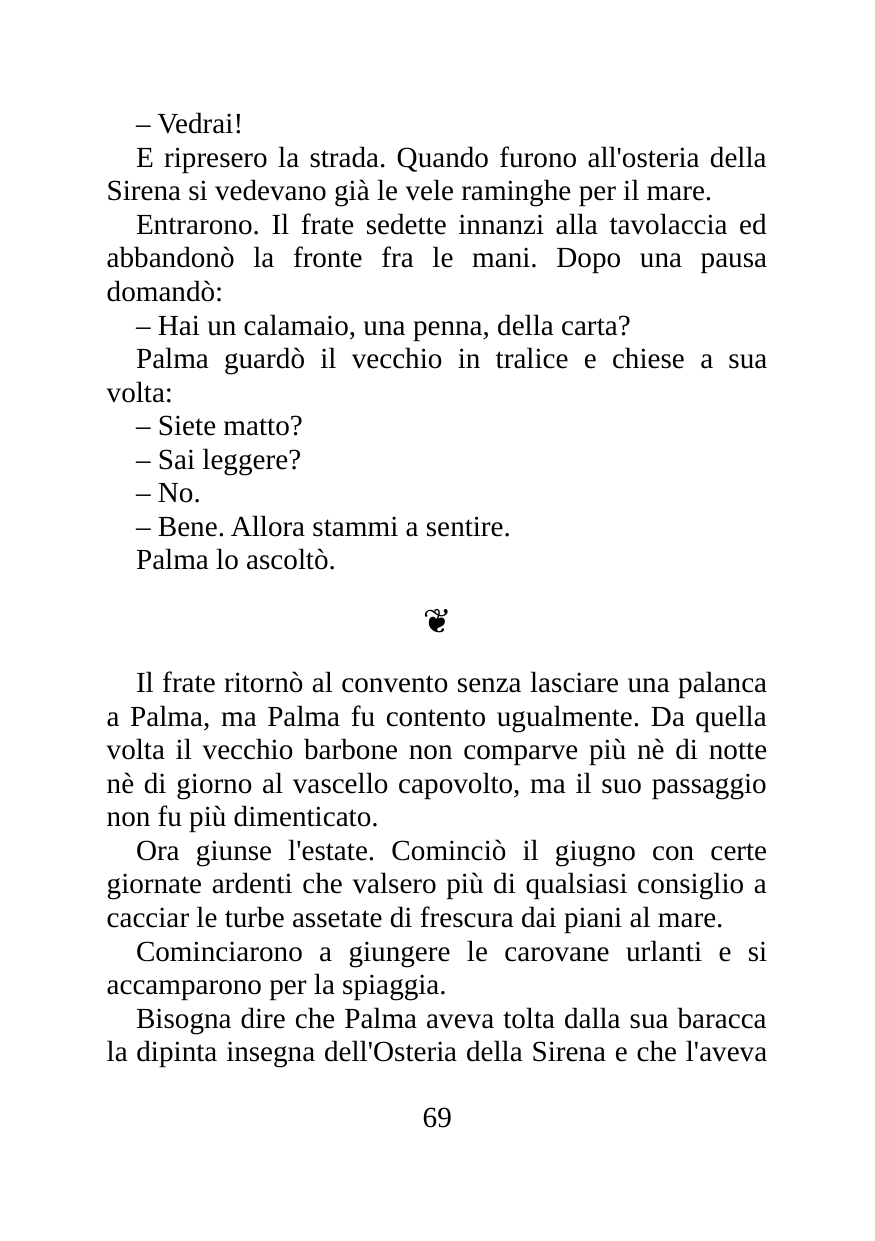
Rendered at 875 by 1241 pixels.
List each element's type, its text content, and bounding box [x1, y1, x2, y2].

text Bisogna dire che Palma aveva tolta dalla sua baracca la dipinta insegna dell'Osteria della Sirena e che l'aveva [106, 1001, 768, 1068]
text Cominciarono a giungere le carovane urlanti e si accamparono per la spiaggia. [106, 934, 768, 1001]
text Entrarono. Il frate sedette innanzi alla tavolaccia ed abbandonò la fronte fra le mani. Dopo una pausa domandò: [106, 207, 768, 308]
text ‒ Sai leggere? [106, 442, 768, 475]
text ‒ Bene. Allora stammi a sentire. [106, 509, 768, 542]
text ‒ Siete matto? [106, 408, 768, 442]
text ‒ No. [106, 475, 768, 509]
text ❦ [106, 601, 768, 640]
text ‒ Hai un calamaio, una penna, della carta? [106, 308, 768, 341]
text ‒ Vedrai! [106, 106, 768, 140]
text Ora giunse l'estate. Cominciò il giugno con certe giornate ardenti che valsero più di qualsiasi consiglio a cacciar le turbe assetate di frescura dai piani al mare. [106, 833, 768, 934]
text Palma guardò il vecchio in tralice e chiese a sua volta: [106, 341, 768, 408]
text E ripresero la strada. Quando furono all'osteria della Sirena si vedevano già le vele raminghe per il mare. [106, 140, 768, 207]
text Palma lo ascoltò. [106, 542, 768, 576]
text Il frate ritornò al convento senza lasciare una palanca a Palma, ma Palma fu contento ugualmente. Da quella volta il vecchio barbone non comparve più nè di notte nè di giorno al vascello capovolto, ma il suo passaggio non fu più dimenticato. [106, 665, 768, 833]
